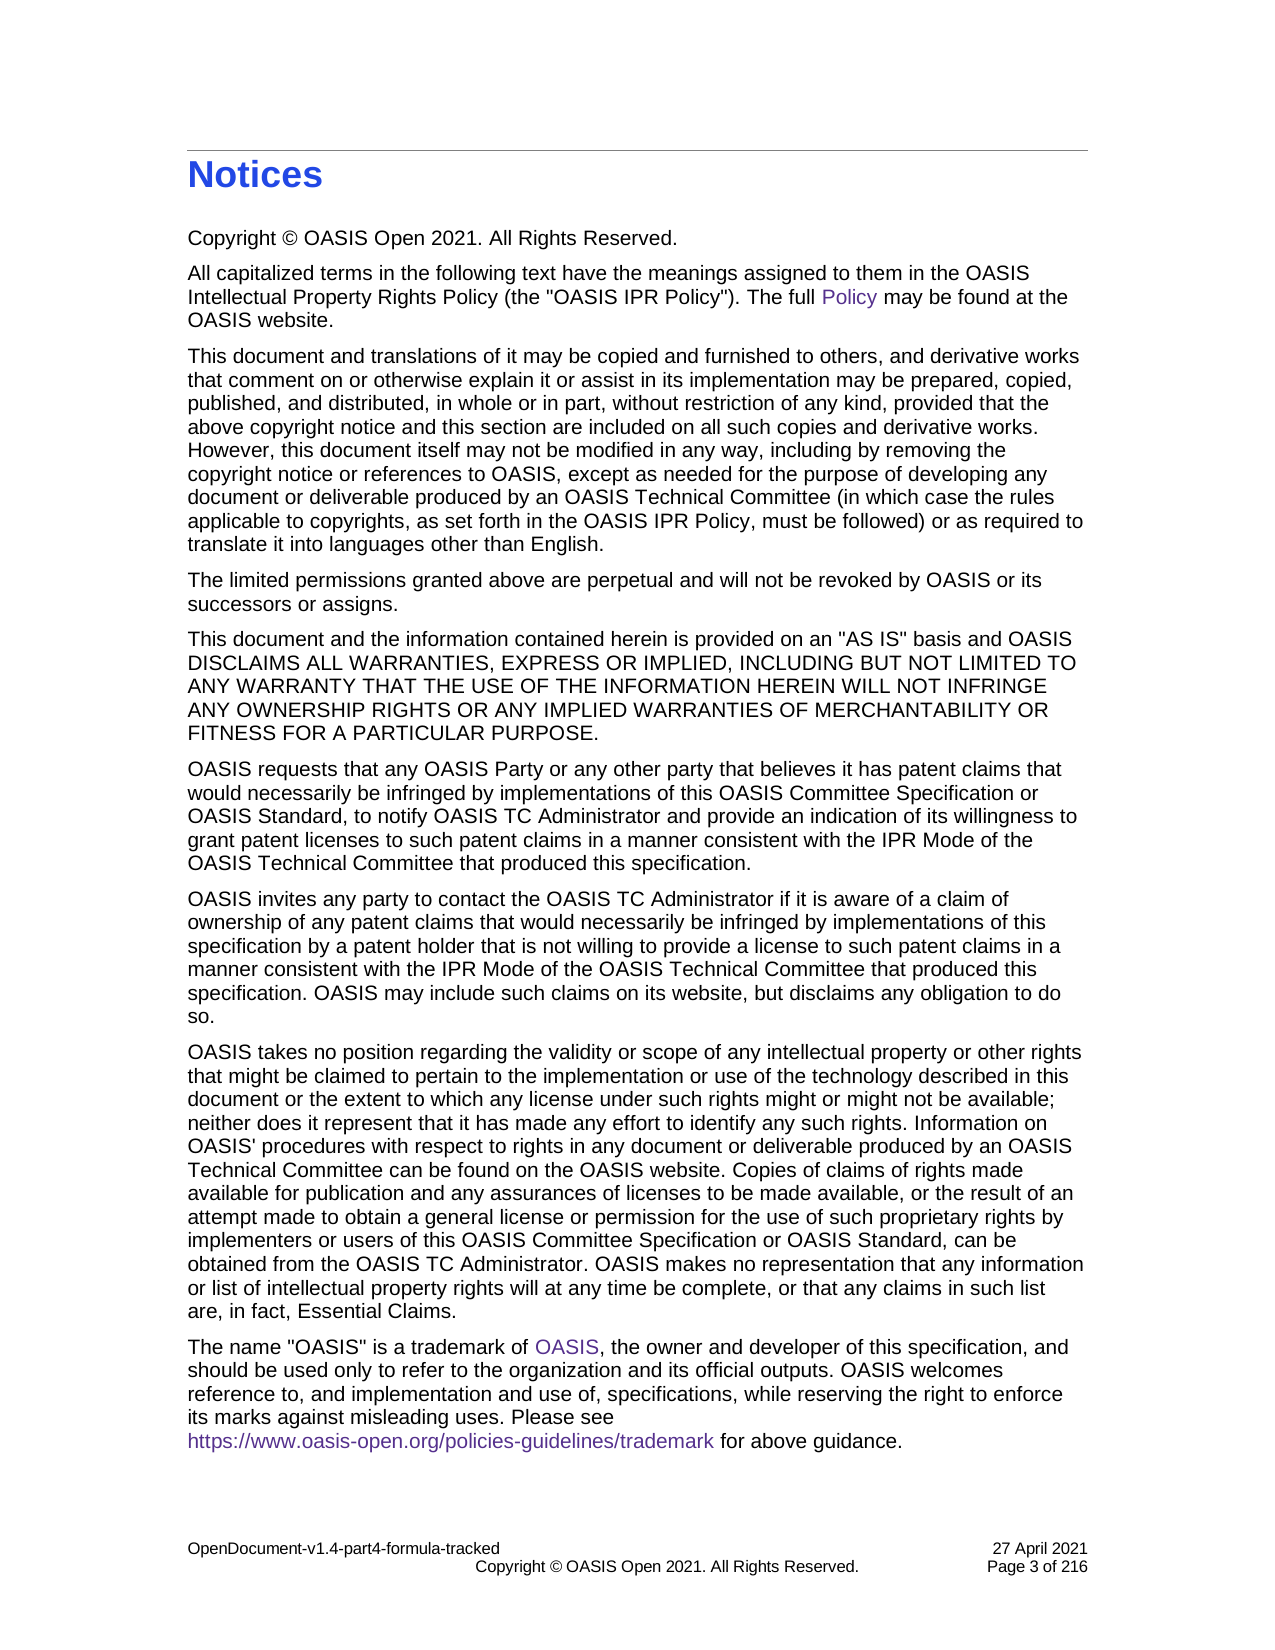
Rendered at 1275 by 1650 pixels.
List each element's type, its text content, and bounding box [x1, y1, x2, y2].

subtitle Notices [187, 151, 1088, 195]
text This document and the information contained herein is provided on an "AS IS" basis and OASIS DISCLAIMS ALL WARRANTIES, EXPRESS OR IMPLIED, INCLUDING BUT NOT LIMITED TO ANY WARRANTY THAT THE USE OF THE INFORMATION HEREIN WILL NOT INFRINGE ANY OWNERSHIP RIGHTS OR ANY IMPLIED WARRANTIES OF MERCHANTABILITY OR FITNESS FOR A PARTICULAR PURPOSE. [187, 628, 1088, 745]
text The name "OASIS" is a trademark of OASIS, the owner and developer of this specification, and should be used only to refer to the organization and its official outputs. OASIS welcomes reference to, and implementation and use of, specifications, while reserving the right to enforce its marks against misleading uses. Please see https://www.oasis-open.org/policies-guidelines/trademark for above guidance. [187, 1335, 1088, 1453]
text This document and translations of it may be copied and furnished to others, and derivative works that comment on or otherwise explain it or assist in its implementation may be prepared, copied, published, and distributed, in whole or in part, without restriction of any kind, provided that the above copyright notice and this section are included on all such copies and derivative works. However, this document itself may not be modified in any way, including by removing the copyright notice or references to OASIS, except as needed for the purpose of developing any document or deliverable produced by an OASIS Technical Committee (in which case the rules applicable to copyrights, as set forth in the OASIS IPR Policy, must be followed) or as required to translate it into languages other than English. [187, 344, 1088, 556]
text Copyright © OASIS Open 2021. All Rights Reserved. [187, 226, 1088, 250]
text OASIS takes no position regarding the validity or scope of any intellectual property or other rights that might be claimed to pertain to the implementation or use of the technology described in this document or the extent to which any license under such rights might or might not be available; neither does it represent that it has made any effort to identify any such rights. Information on OASIS' procedures with respect to rights in any document or deliverable produced by an OASIS Technical Committee can be found on the OASIS website. Copies of claims of rights made available for publication and any assurances of licenses to be made available, or the result of an attempt made to obtain a general license or permission for the use of such proprietary rights by implementers or users of this OASIS Committee Specification or OASIS Standard, can be obtained from the OASIS TC Administrator. OASIS makes no representation that any information or list of intellectual property rights will at any time be complete, or that any claims in such list are, in fact, Essential Claims. [187, 1041, 1088, 1323]
text The limited permissions granted above are perpetual and will not be revoked by OASIS or its successors or assigns. [187, 568, 1088, 616]
text All capitalized terms in the following text have the meanings assigned to them in the OASIS Intellectual Property Rights Policy (the "OASIS IPR Policy"). The full Policy may be found at the OASIS website. [187, 262, 1088, 332]
text OASIS requests that any OASIS Party or any other party that believes it has patent claims that would necessarily be infringed by implementations of this OASIS Committee Specification or OASIS Standard, to notify OASIS TC Administrator and provide an indication of its willingness to grant patent licenses to such patent claims in a manner consistent with the IPR Mode of the OASIS Technical Committee that produced this specification. [187, 757, 1088, 875]
text OASIS invites any party to contact the OASIS TC Administrator if it is aware of a claim of ownership of any patent claims that would necessarily be infringed by implementations of this specification by a patent holder that is not willing to provide a license to such patent claims in a manner consistent with the IPR Mode of the OASIS Technical Committee that produced this specification. OASIS may include such claims on its website, but disclaims any obligation to do so. [187, 887, 1088, 1028]
